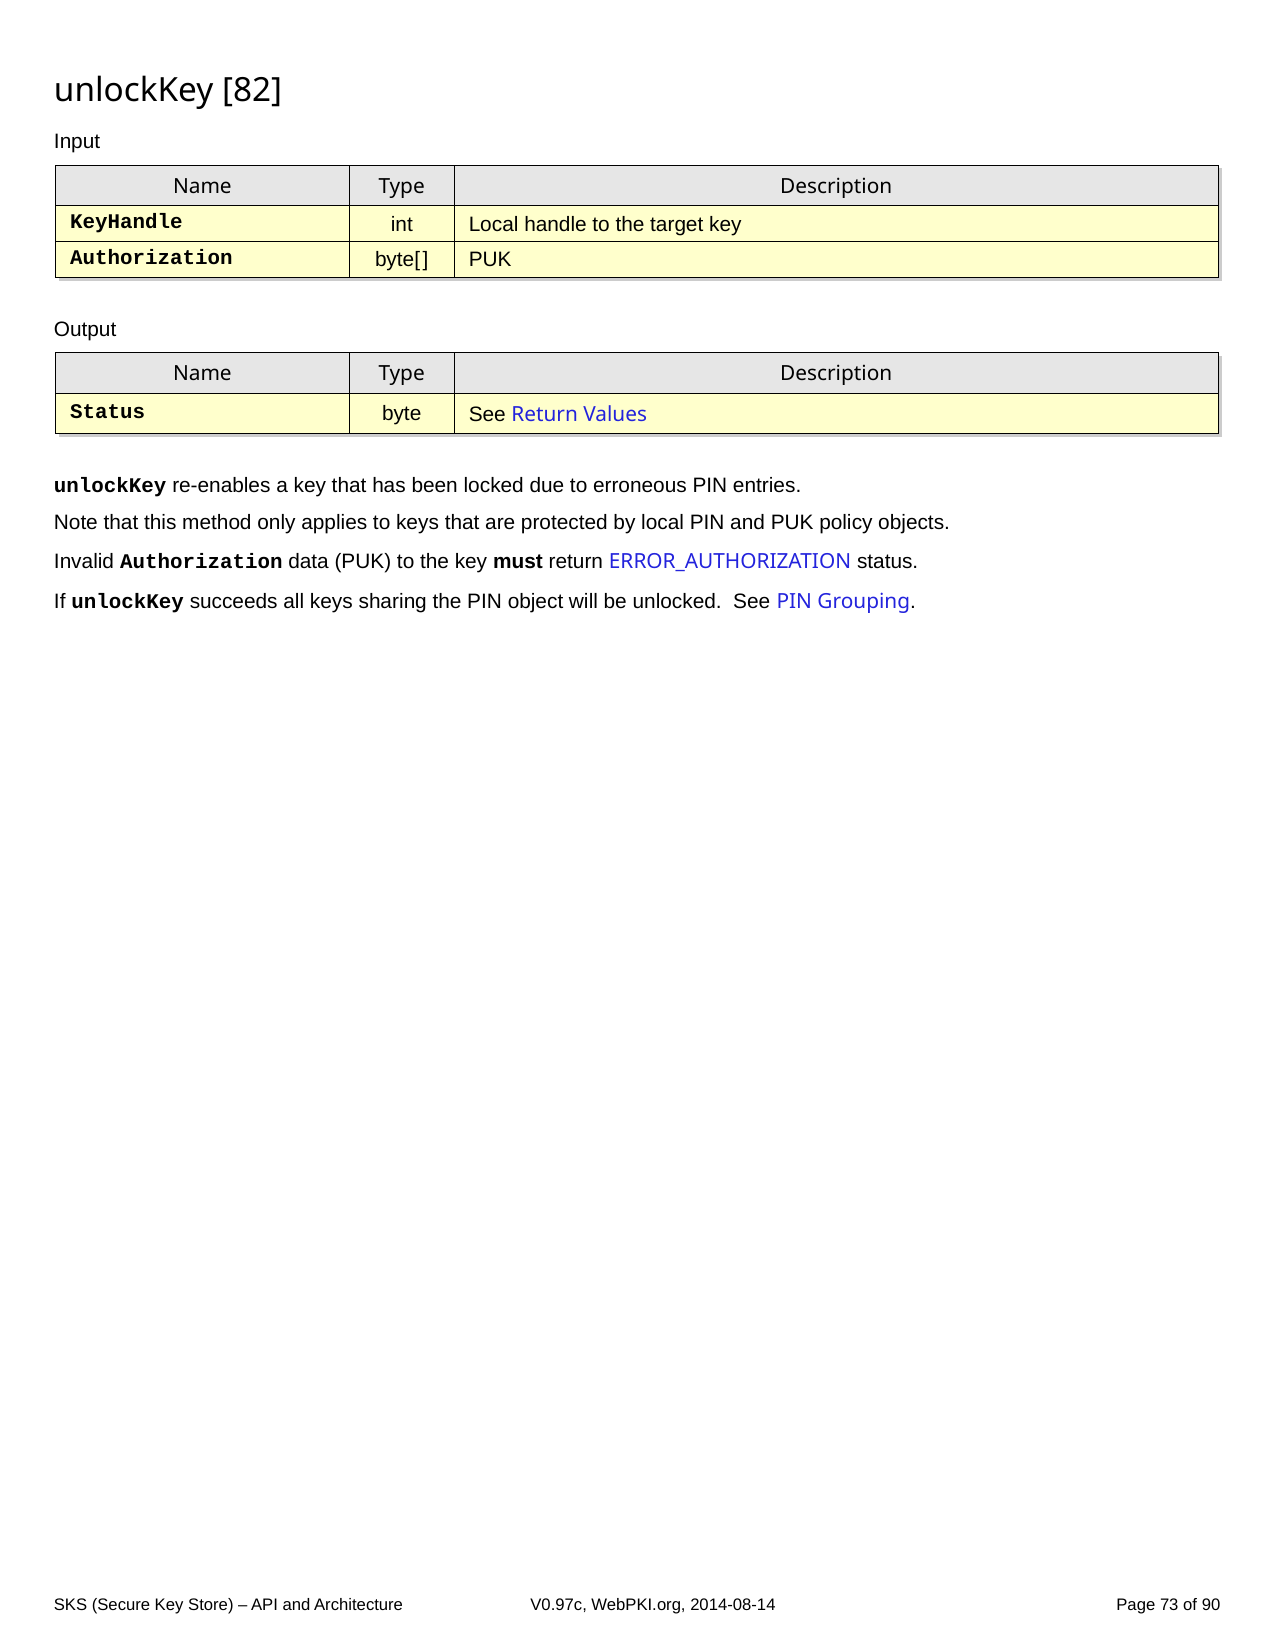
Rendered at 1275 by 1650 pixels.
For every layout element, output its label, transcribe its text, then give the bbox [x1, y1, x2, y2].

table_header Type [350, 166, 454, 205]
table_cell PUK [455, 242, 1218, 277]
table_cell See Return Values [455, 394, 1218, 433]
table_header Description [455, 353, 1218, 393]
table_cell KeyHandle [56, 206, 349, 241]
text Invalid Authorization data (PUK) to the key must return ERROR_AUTHORIZATION status. [54, 546, 1221, 574]
text Output [54, 317, 1221, 341]
table_cell Status [56, 394, 349, 433]
table_header Type [350, 353, 454, 393]
text unlockKey re-enables a key that has been locked due to erroneous PIN entries. [54, 472, 1221, 498]
subtitle unlockKey [82] [54, 66, 1221, 111]
table_cell byte [350, 394, 454, 433]
table_cell byte⁮[ ] [350, 242, 454, 277]
table_cell int [350, 206, 454, 241]
text Input [54, 129, 1221, 153]
table_cell Authorization [56, 242, 349, 277]
table_header Name [56, 353, 349, 393]
text If unlockKey succeeds all keys sharing the PIN object will be unlocked. See PIN Grouping. [54, 586, 1221, 615]
text Note that this method only applies to keys that are protected by local PIN and PUK policy objects. [54, 510, 1221, 534]
table_cell Local handle to the target key [455, 206, 1218, 241]
table_header Description [455, 166, 1218, 205]
table_header Name [56, 166, 349, 205]
